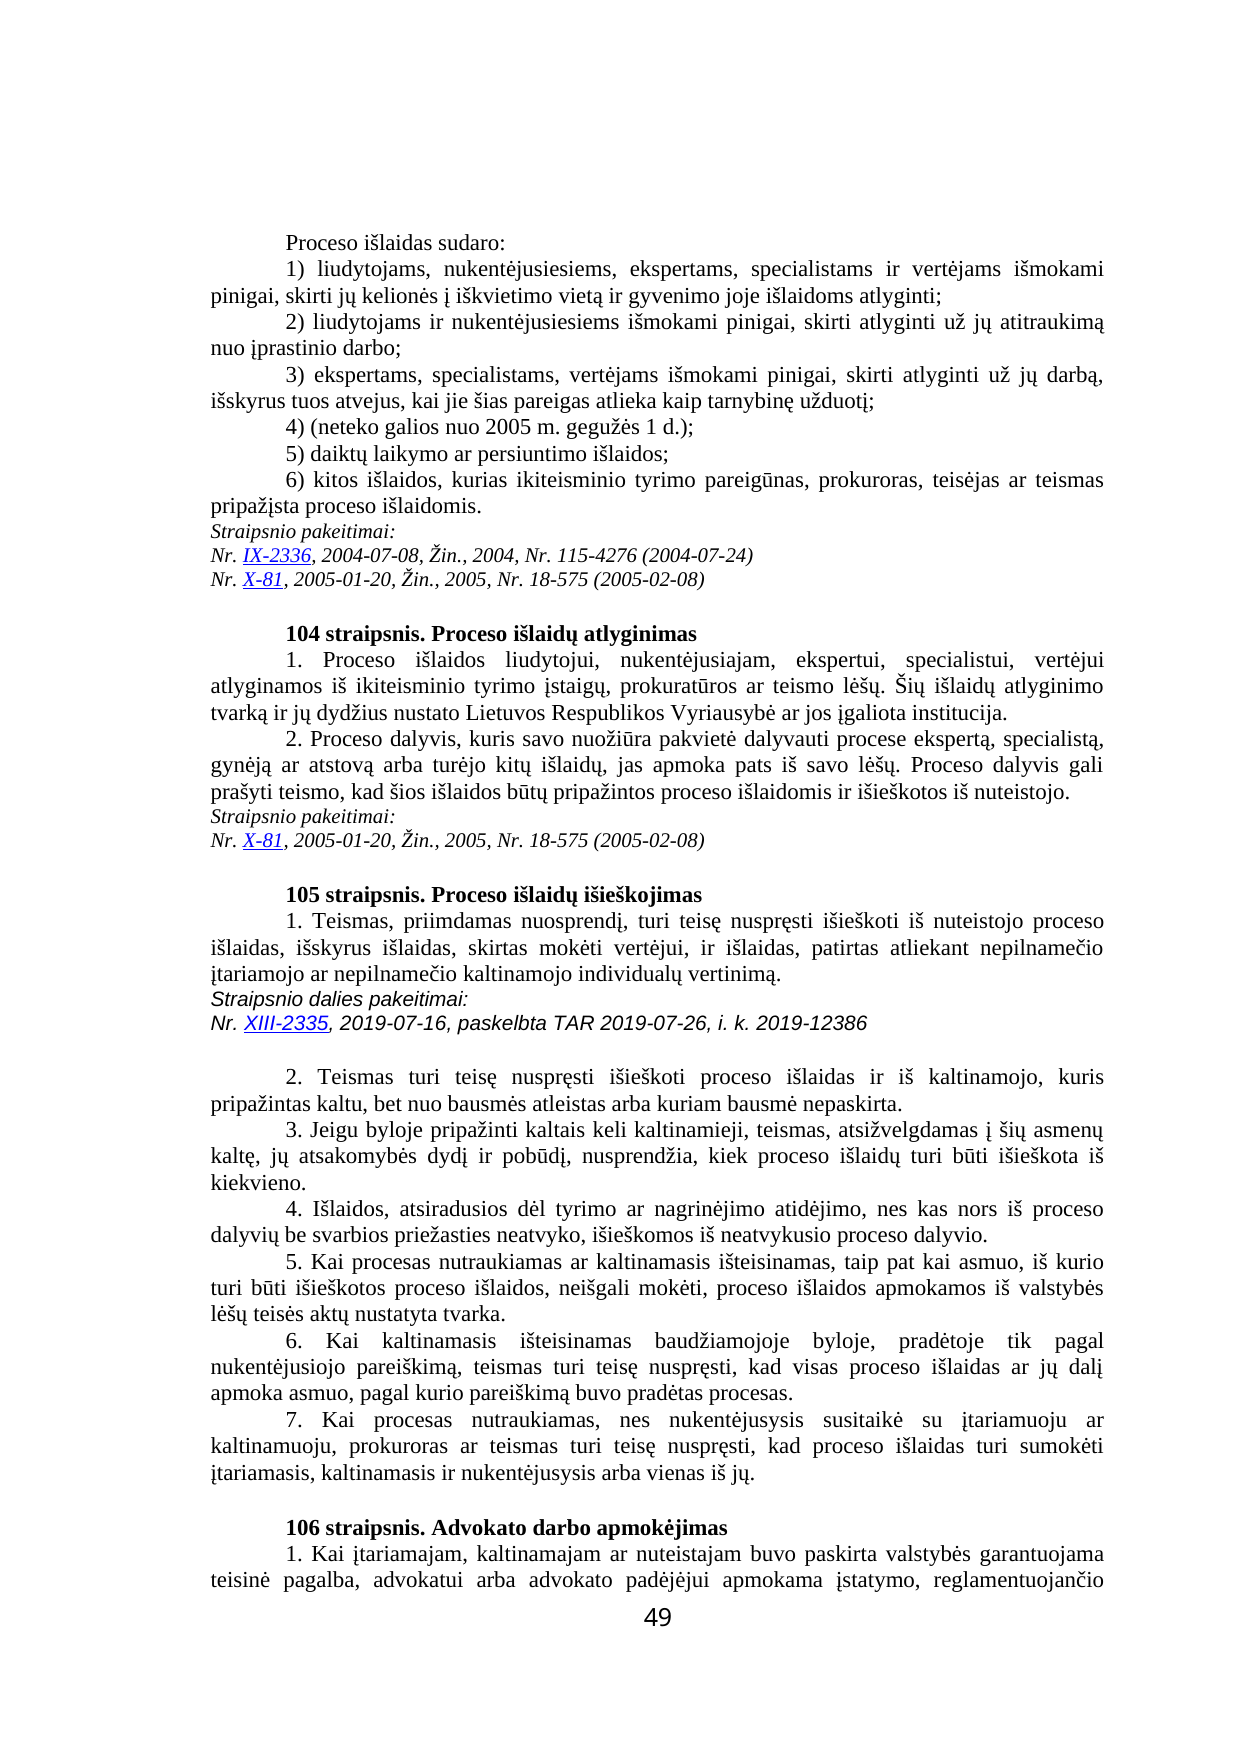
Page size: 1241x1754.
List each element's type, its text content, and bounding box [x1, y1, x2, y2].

text 7. Kai procesas nutraukiamas, nes nukentėjusysis susitaikė su įtariamuoju ar kaltinamuoju, prokuroras ar teismas turi teisę nuspręsti, kad proceso išlaidas turi sumokėti įtariamasis, kaltinamasis ir nukentėjusysis arba vienas iš jų. [210, 1406, 1105, 1485]
text 4. Išlaidos, atsiradusios dėl tyrimo ar nagrinėjimo atidėjimo, nes kas nors iš proceso dalyvių be svarbios priežasties neatvyko, išieškomos iš neatvykusio proceso dalyvio. [210, 1195, 1105, 1248]
text 3) ekspertams, specialistams, vertėjams išmokami pinigai, skirti atlyginti už jų darbą, išskyrus tuos atvejus, kai jie šias pareigas atlieka kaip tarnybinę užduotį; [210, 361, 1105, 413]
text 2. Teismas turi teisę nuspręsti išieškoti proceso išlaidas ir iš kaltinamojo, kuris pripažintas kaltu, bet nuo bausmės atleistas arba kuriam bausmė nepaskirta. [210, 1063, 1105, 1116]
text 1. Proceso išlaidos liudytojui, nukentėjusiajam, ekspertui, specialistui, vertėjui atlyginamos iš ikiteisminio tyrimo įstaigų, prokuratūros ar teismo lėšų. Šių išlaidų atlyginimo tvarką ir jų dydžius nustato Lietuvos Respublikos Vyriausybė ar jos įgaliota institucija. [210, 646, 1105, 725]
text 104 straipsnis. Proceso išlaidų atlyginimas [210, 620, 1105, 646]
text Proceso išlaidas sudaro: [210, 229, 1105, 255]
text 6. Kai kaltinamasis išteisinamas baudžiamojoje byloje, pradėtoje tik pagal nukentėjusiojo pareiškimą, teismas turi teisę nuspręsti, kad visas proceso išlaidas ar jų dalį apmoka asmuo, pagal kurio pareiškimą buvo pradėtas procesas. [210, 1327, 1105, 1406]
text 106 straipsnis. Advokato darbo apmokėjimas [210, 1514, 1105, 1540]
text Straipsnio pakeitimai: [210, 519, 1105, 543]
text Nr. X-81, 2005-01-20, Žin., 2005, Nr. 18-575 (2005-02-08) [210, 828, 1105, 852]
text Nr. XIII-2335, 2019-07-16, paskelbta TAR 2019-07-26, i. k. 2019-12386 [210, 1011, 1105, 1034]
text 1. Kai įtariamajam, kaltinamajam ar nuteistajam buvo paskirta valstybės garantuojama teisinė pagalba, advokatui arba advokato padėjėjui apmokama įstatymo, reglamentuojančio [210, 1540, 1105, 1593]
text 4) (neteko galios nuo 2005 m. gegužės 1 d.); [210, 413, 1105, 440]
text Straipsnio pakeitimai: [210, 804, 1105, 828]
text 5) daiktų laikymo ar persiuntimo išlaidos; [210, 440, 1105, 466]
text Nr. IX-2336, 2004-07-08, Žin., 2004, Nr. 115-4276 (2004-07-24) [210, 543, 1105, 567]
text 2) liudytojams ir nukentėjusiesiems išmokami pinigai, skirti atlyginti už jų atitraukimą nuo įprastinio darbo; [210, 308, 1105, 361]
text 3. Jeigu byloje pripažinti kaltais keli kaltinamieji, teismas, atsižvelgdamas į šių asmenų kaltę, jų atsakomybės dydį ir pobūdį, nusprendžia, kiek proceso išlaidų turi būti išieškota iš kiekvieno. [210, 1116, 1105, 1195]
text 105 straipsnis. Proceso išlaidų išieškojimas [210, 881, 1105, 907]
text 1. Teismas, priimdamas nuosprendį, turi teisę nuspręsti išieškoti iš nuteistojo proceso išlaidas, išskyrus išlaidas, skirtas mokėti vertėjui, ir išlaidas, patirtas atliekant nepilnamečio įtariamojo ar nepilnamečio kaltinamojo individualų vertinimą. [210, 907, 1105, 987]
text 2. Proceso dalyvis, kuris savo nuožiūra pakvietė dalyvauti procese ekspertą, specialistą, gynėją ar atstovą arba turėjo kitų išlaidų, jas apmoka pats iš savo lėšų. Proceso dalyvis gali prašyti teismo, kad šios išlaidos būtų pripažintos proceso išlaidomis ir išieškotos iš nuteistojo. [210, 725, 1105, 804]
text 6) kitos išlaidos, kurias ikiteisminio tyrimo pareigūnas, prokuroras, teisėjas ar teismas pripažįsta proceso išlaidomis. [210, 466, 1105, 519]
text Nr. X-81, 2005-01-20, Žin., 2005, Nr. 18-575 (2005-02-08) [210, 567, 1105, 591]
text Straipsnio dalies pakeitimai: [210, 987, 1105, 1011]
text 1) liudytojams, nukentėjusiesiems, ekspertams, specialistams ir vertėjams išmokami pinigai, skirti jų kelionės į iškvietimo vietą ir gyvenimo joje išlaidoms atlyginti; [210, 255, 1105, 308]
text 5. Kai procesas nutraukiamas ar kaltinamasis išteisinamas, taip pat kai asmuo, iš kurio turi būti išieškotos proceso išlaidos, neišgali mokėti, proceso išlaidos apmokamos iš valstybės lėšų teisės aktų nustatyta tvarka. [210, 1248, 1105, 1327]
